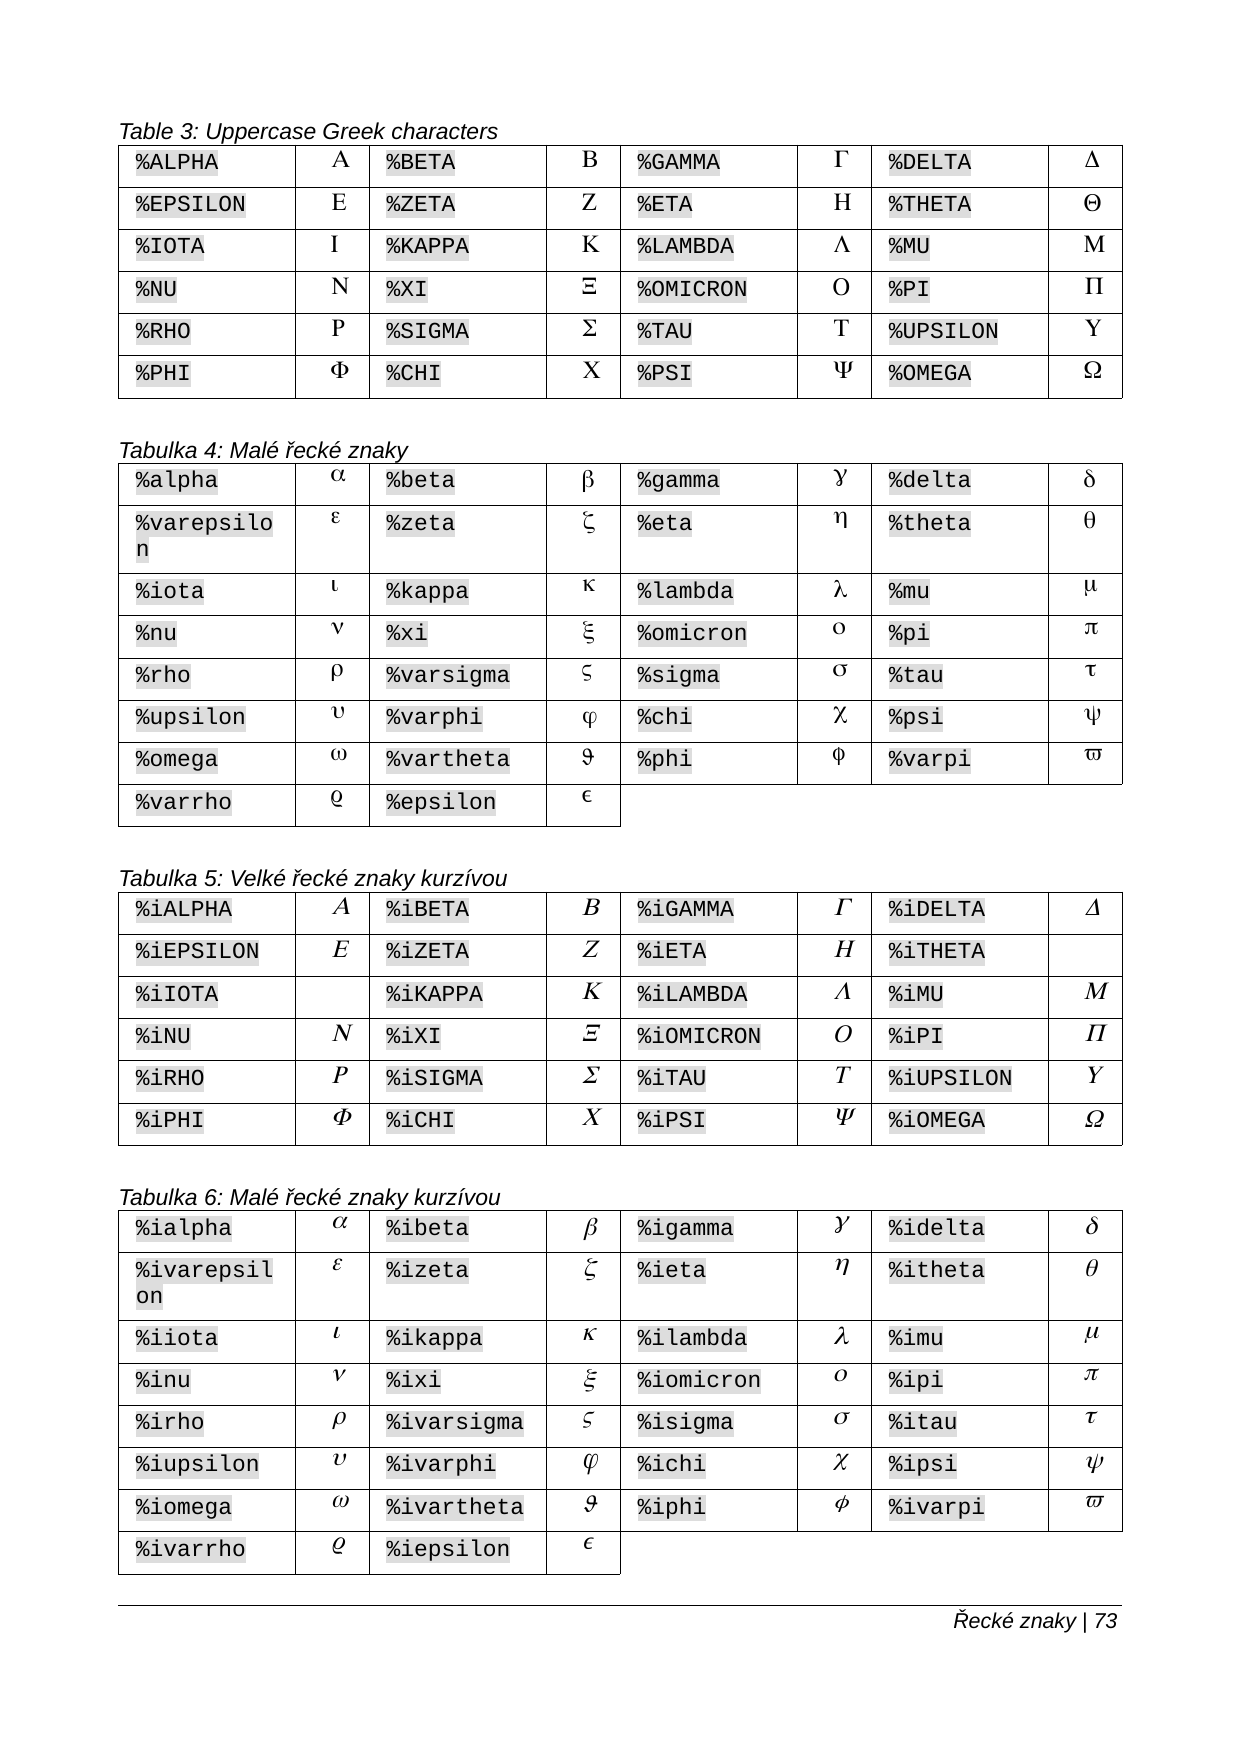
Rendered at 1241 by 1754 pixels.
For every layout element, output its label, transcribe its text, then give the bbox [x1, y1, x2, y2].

table_cell %iepsilon [370, 1532, 546, 1573]
table_cell [798, 1104, 871, 1145]
table_cell %iSIGMA [370, 1061, 546, 1103]
table_cell [547, 314, 620, 355]
table_cell %iTAU [621, 1061, 797, 1103]
table_cell %xi [370, 616, 546, 658]
table_cell [798, 1490, 871, 1531]
table_cell [798, 1253, 871, 1320]
table_cell %OMICRON [621, 272, 797, 313]
table_cell %iPSI [621, 1104, 797, 1145]
table_cell [1049, 506, 1122, 573]
table_cell [1048, 1532, 1122, 1573]
table_cell %varsigma [370, 659, 546, 700]
table_cell %nu [119, 616, 295, 658]
table_header [547, 893, 620, 934]
table_cell [547, 659, 620, 700]
table_cell %iZETA [370, 935, 546, 976]
table_cell %theta [872, 506, 1048, 573]
text Tabulka 5: Velké řecké znaky kurzívou [118, 865, 1122, 892]
table_header [296, 146, 369, 187]
table_cell %irho [119, 1406, 295, 1447]
table_cell [296, 574, 369, 615]
table_cell [296, 659, 369, 700]
table_cell %ikappa [370, 1321, 546, 1363]
table_cell [547, 1019, 620, 1060]
table_cell [296, 314, 369, 355]
table_cell %izeta [370, 1253, 546, 1320]
table_cell [547, 1364, 620, 1405]
table_cell [547, 1321, 620, 1363]
table_cell %chi [621, 701, 797, 742]
table_cell [296, 1448, 369, 1489]
table_cell [798, 743, 871, 784]
table_cell %NU [119, 272, 295, 313]
table_cell %iPHI [119, 1104, 295, 1145]
table_cell [296, 743, 369, 784]
table_cell %KAPPA [370, 230, 546, 271]
table_cell %PHI [119, 356, 295, 398]
table_cell [547, 701, 620, 742]
table_cell [798, 188, 871, 229]
table_cell %phi [621, 743, 797, 784]
table_cell [798, 1321, 871, 1363]
table_cell %XI [370, 272, 546, 313]
table_cell [1049, 743, 1122, 784]
table_cell [547, 785, 620, 826]
table_cell %lambda [621, 574, 797, 615]
table_cell [1049, 230, 1122, 271]
table_cell %vartheta [370, 743, 546, 784]
table_header [296, 1211, 369, 1252]
table_header %gamma [621, 464, 797, 505]
table_header [798, 464, 871, 505]
table_header %iBETA [370, 893, 546, 934]
table_cell [798, 616, 871, 658]
table_header %ibeta [370, 1211, 546, 1252]
table_cell [296, 977, 369, 1018]
table_header [798, 1211, 871, 1252]
table_cell [296, 188, 369, 229]
table_cell %TAU [621, 314, 797, 355]
table_cell [1049, 1019, 1122, 1060]
table_header %idelta [872, 1211, 1048, 1252]
table_cell %ipsi [872, 1448, 1048, 1489]
table_cell [1049, 1406, 1122, 1447]
table_cell %ivarrho [119, 1532, 295, 1573]
table_cell %mu [872, 574, 1048, 615]
table_cell [1049, 188, 1122, 229]
table_cell [1049, 1104, 1122, 1145]
table_cell [547, 1406, 620, 1447]
table_cell [547, 1253, 620, 1320]
table_cell [798, 701, 871, 742]
table_cell [871, 785, 1048, 826]
table_cell %ETA [621, 188, 797, 229]
table_cell %epsilon [370, 785, 546, 826]
table_cell %iTHETA [872, 935, 1048, 976]
table_cell %iETA [621, 935, 797, 976]
table_cell %rho [119, 659, 295, 700]
table_header [547, 146, 620, 187]
table_cell [296, 1490, 369, 1531]
table_cell %iphi [621, 1490, 797, 1531]
table_header %ALPHA [119, 146, 295, 187]
table_header %ialpha [119, 1211, 295, 1252]
table_cell %sigma [621, 659, 797, 700]
table_cell [798, 1406, 871, 1447]
table_cell [798, 506, 871, 573]
table_header %DELTA [872, 146, 1048, 187]
table_cell %iIOTA [119, 977, 295, 1018]
table_cell [547, 1532, 620, 1573]
table_cell [296, 785, 369, 826]
table_cell %ivarpi [872, 1490, 1048, 1531]
table_cell [296, 1364, 369, 1405]
text Tabulka 4: Malé řecké znaky [118, 437, 1122, 463]
table_cell [798, 1019, 871, 1060]
table_cell %ivartheta [370, 1490, 546, 1531]
table_cell [1049, 935, 1122, 976]
table_cell [547, 272, 620, 313]
table_cell [296, 1061, 369, 1103]
table_cell [1049, 1061, 1122, 1103]
table_cell [1049, 701, 1122, 742]
table_cell [1049, 977, 1122, 1018]
table_cell %RHO [119, 314, 295, 355]
table_cell [1049, 1321, 1122, 1363]
table_cell %iUPSILON [872, 1061, 1048, 1103]
table_cell [547, 1490, 620, 1531]
table_cell [797, 1532, 871, 1573]
table_cell %ipi [872, 1364, 1048, 1405]
table_cell %iLAMBDA [621, 977, 797, 1018]
table_cell [797, 785, 871, 826]
table_cell [296, 701, 369, 742]
table_cell [1049, 1490, 1122, 1531]
table_cell %omicron [621, 616, 797, 658]
table_header [1049, 464, 1122, 505]
table_cell %iota [119, 574, 295, 615]
table_cell [798, 659, 871, 700]
table_cell %ivarphi [370, 1448, 546, 1489]
table_cell [296, 935, 369, 976]
table_header [1049, 1211, 1122, 1252]
table_cell [1049, 356, 1122, 398]
table_cell [621, 1532, 797, 1573]
table_cell [296, 272, 369, 313]
table_cell %OMEGA [872, 356, 1048, 398]
table_cell %itau [872, 1406, 1048, 1447]
table_cell [547, 574, 620, 615]
table_cell [547, 743, 620, 784]
table_cell [547, 616, 620, 658]
text Tabulka 6: Malé řecké znaky kurzívou [118, 1184, 1122, 1210]
table_cell [547, 506, 620, 573]
table_cell [547, 356, 620, 398]
table_cell [1049, 616, 1122, 658]
table_cell %varpi [872, 743, 1048, 784]
table_cell %iCHI [370, 1104, 546, 1145]
table_cell %upsilon [119, 701, 295, 742]
table_header [798, 146, 871, 187]
table_cell %psi [872, 701, 1048, 742]
table_cell %iEPSILON [119, 935, 295, 976]
table_cell [547, 1061, 620, 1103]
table_cell [798, 935, 871, 976]
table_header [547, 1211, 620, 1252]
table_cell %iPI [872, 1019, 1048, 1060]
table_cell %MU [872, 230, 1048, 271]
table_cell %THETA [872, 188, 1048, 229]
table_header %iALPHA [119, 893, 295, 934]
table_cell %ixi [370, 1364, 546, 1405]
table_cell [296, 1532, 369, 1573]
table_cell [547, 1448, 620, 1489]
table_cell [1049, 1364, 1122, 1405]
table_cell [296, 230, 369, 271]
table_cell %inu [119, 1364, 295, 1405]
table_cell [1049, 574, 1122, 615]
table_cell [798, 1364, 871, 1405]
table_header %delta [872, 464, 1048, 505]
table_cell %zeta [370, 506, 546, 573]
table_cell [798, 574, 871, 615]
table_cell %omega [119, 743, 295, 784]
table_header %beta [370, 464, 546, 505]
table_cell [296, 506, 369, 573]
table_cell %varphi [370, 701, 546, 742]
table_cell [798, 356, 871, 398]
table_cell [296, 1019, 369, 1060]
table_cell [1049, 272, 1122, 313]
table_header [1049, 893, 1122, 934]
table_cell %tau [872, 659, 1048, 700]
table_cell %varrho [119, 785, 295, 826]
table_cell %IOTA [119, 230, 295, 271]
table_cell [296, 1406, 369, 1447]
table_cell %iiota [119, 1321, 295, 1363]
table_cell %iomicron [621, 1364, 797, 1405]
table_cell [296, 356, 369, 398]
table_cell %kappa [370, 574, 546, 615]
table_cell %iOMEGA [872, 1104, 1048, 1145]
table_cell [547, 188, 620, 229]
table_header [296, 464, 369, 505]
table_cell %iOMICRON [621, 1019, 797, 1060]
table_cell [296, 1253, 369, 1320]
table_cell [1049, 314, 1122, 355]
table_header %igamma [621, 1211, 797, 1252]
table_header %BETA [370, 146, 546, 187]
table_cell %iomega [119, 1490, 295, 1531]
table_cell [871, 1532, 1048, 1573]
table_cell %ieta [621, 1253, 797, 1320]
table_cell %ivarsigma [370, 1406, 546, 1447]
table_cell [798, 1061, 871, 1103]
table_header [1049, 146, 1122, 187]
table_cell %ZETA [370, 188, 546, 229]
table_cell [296, 616, 369, 658]
table_cell %varepsilon [119, 506, 295, 573]
table_header [296, 893, 369, 934]
table_cell [798, 977, 871, 1018]
table_cell %LAMBDA [621, 230, 797, 271]
table_cell %PSI [621, 356, 797, 398]
table_cell [798, 314, 871, 355]
table_cell %pi [872, 616, 1048, 658]
table_header %iDELTA [872, 893, 1048, 934]
table_cell [1048, 785, 1122, 826]
table_cell %iXI [370, 1019, 546, 1060]
table_cell %CHI [370, 356, 546, 398]
table_cell %iRHO [119, 1061, 295, 1103]
table_cell [1049, 659, 1122, 700]
table_cell %ilambda [621, 1321, 797, 1363]
table_cell %PI [872, 272, 1048, 313]
table_cell %iKAPPA [370, 977, 546, 1018]
table_cell %imu [872, 1321, 1048, 1363]
table_header [547, 464, 620, 505]
table_cell %ivarepsilon [119, 1253, 295, 1320]
table_cell %eta [621, 506, 797, 573]
table_cell [798, 1448, 871, 1489]
table_cell [547, 1104, 620, 1145]
table_cell %iupsilon [119, 1448, 295, 1489]
table_cell %isigma [621, 1406, 797, 1447]
table_cell %iMU [872, 977, 1048, 1018]
table_cell [1049, 1448, 1122, 1489]
table_header %GAMMA [621, 146, 797, 187]
table_cell %EPSILON [119, 188, 295, 229]
table_cell [621, 785, 797, 826]
table_header %iGAMMA [621, 893, 797, 934]
table_cell %UPSILON [872, 314, 1048, 355]
table_cell %itheta [872, 1253, 1048, 1320]
table_cell [798, 272, 871, 313]
table_cell [547, 230, 620, 271]
table_cell [547, 977, 620, 1018]
table_header [798, 893, 871, 934]
text Table 3: Uppercase Greek characters [118, 118, 1122, 144]
table_header %alpha [119, 464, 295, 505]
table_cell %ichi [621, 1448, 797, 1489]
table_cell [547, 935, 620, 976]
table_cell [798, 230, 871, 271]
table_cell [296, 1104, 369, 1145]
table_cell %iNU [119, 1019, 295, 1060]
table_cell [1049, 1253, 1122, 1320]
table_cell %SIGMA [370, 314, 546, 355]
table_cell [296, 1321, 369, 1363]
